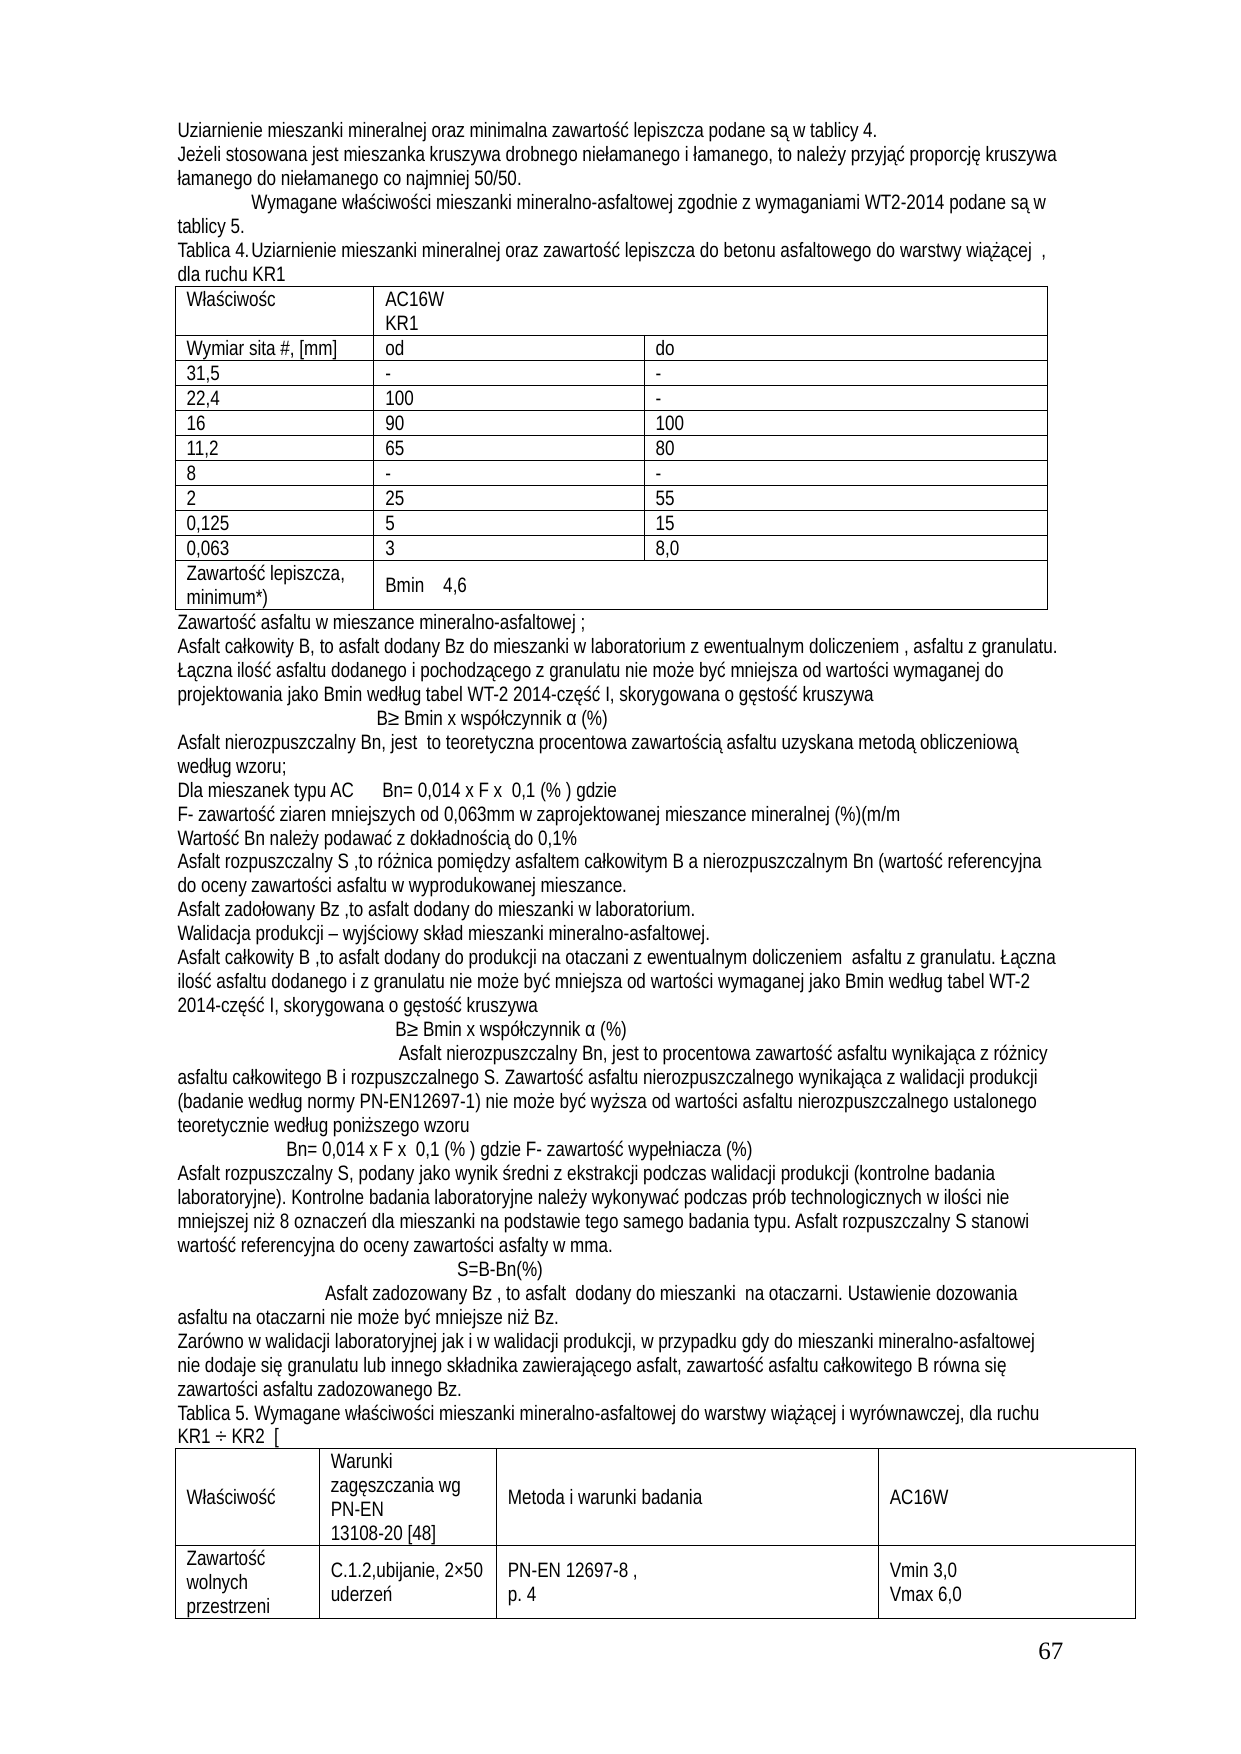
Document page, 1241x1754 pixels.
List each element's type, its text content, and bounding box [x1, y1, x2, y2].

text Asfalt rozpuszczalny S, podany jako wynik średni z ekstrakcji podczas walidacji produkcji (kontrolne badania laboratoryjne). Kontrolne badania laboratoryjne należy wykonywać podczas prób technologicznych w ilości nie mniejszej niż 8 oznaczeń dla mieszanki na podstawie tego samego badania typu. Asfalt rozpuszczalny S stanowi wartość referencyjna do oceny zawartości asfalty w mma. [177, 1161, 1063, 1257]
table_header Właściwośc [176, 287, 373, 335]
table_cell 31,5 [176, 361, 373, 385]
table_cell od [374, 336, 644, 360]
text S=B-Bn(%) [177, 1257, 1063, 1281]
table_cell Bmin 4,6 [374, 561, 1047, 609]
text Asfalt całkowity B ,to asfalt dodany do produkcji na otaczani z ewentualnym doliczeniem asfaltu z granulatu. Łączna ilość asfaltu dodanego i z granulatu nie może być mniejsza od wartości wymaganej jako Bmin według tabel WT-2 2014-część I, skorygowana o gęstość kruszywa [177, 945, 1063, 1017]
table_cell 15 [645, 511, 1047, 535]
table_header AC16W KR1 [374, 287, 1047, 335]
text Walidacja produkcji – wyjściowy skład mieszanki mineralno-asfaltowej. [177, 921, 1063, 945]
table_cell 80 [645, 436, 1047, 460]
table_cell 3 [374, 536, 644, 560]
text B≥ Bmin x współczynnik α (%) [177, 706, 1063, 729]
text Asfalt rozpuszczalny S ,to różnica pomiędzy asfaltem całkowitym B a nierozpuszczalnym Bn (wartość referencyjna do oceny zawartości asfaltu w wyprodukowanej mieszance. [177, 849, 1063, 897]
table_header Właściwość [176, 1449, 319, 1545]
table_cell 2 [176, 486, 373, 510]
table_header Warunki zagęszczania wg PN-EN 13108-20 [48] [320, 1449, 496, 1545]
table_cell 16 [176, 411, 373, 435]
table_cell 8 [176, 461, 373, 485]
text Uziarnienie mieszanki mineralnej oraz minimalna zawartość lepiszcza podane są w tablicy 4. [177, 118, 1063, 142]
table_cell - [645, 386, 1047, 410]
text Wartość Bn należy podawać z dokładnością do 0,1% [177, 825, 1063, 849]
table_cell 100 [374, 386, 644, 410]
table_cell Zawartość lepiszcza, minimum*) [176, 561, 373, 609]
table_cell 11,2 [176, 436, 373, 460]
table_cell - [645, 461, 1047, 485]
text Asfalt nierozpuszczalny Bn, jest to procentowa zawartość asfaltu wynikająca z różnicy asfaltu całkowitego B i rozpuszczalnego S. Zawartość asfaltu nierozpuszczalnego wynikająca z walidacji produkcji (badanie według normy PN-EN12697-1) nie może być wyższa od wartości asfaltu nierozpuszczalnego ustalonego teoretycznie według poniższego wzoru [177, 1041, 1063, 1137]
text B≥ Bmin x współczynnik α (%) [177, 1017, 1063, 1041]
text Zawartość asfaltu w mieszance mineralno-asfaltowej ; [177, 610, 1063, 634]
table_cell Wymiar sita #, [mm] [176, 336, 373, 360]
text Tablica 4. Uziarnienie mieszanki mineralnej oraz zawartość lepiszcza do betonu asfaltowego do warstwy wiążącej , dla ruchu KR1 [177, 238, 1063, 286]
table_cell Zawartość wolnych przestrzeni [176, 1546, 319, 1618]
table_cell 65 [374, 436, 644, 460]
table_cell 100 [645, 411, 1047, 435]
table_cell C.1.2,ubijanie, 2×50 uderzeń [320, 1546, 496, 1618]
table_cell Vmin 3,0 Vmax 6,0 [879, 1546, 1135, 1618]
text Zarówno w walidacji laboratoryjnej jak i w walidacji produkcji, w przypadku gdy do mieszanki mineralno-asfaltowej nie dodaje się granulatu lub innego składnika zawierającego asfalt, zawartość asfaltu całkowitego B równa się zawartości asfaltu zadozowanego Bz. [177, 1328, 1063, 1400]
text Jeżeli stosowana jest mieszanka kruszywa drobnego niełamanego i łamanego, to należy przyjąć proporcję kruszywa łamanego do niełamanego co najmniej 50/50. [177, 142, 1063, 190]
table_header AC16W [879, 1449, 1135, 1545]
table_cell 8,0 [645, 536, 1047, 560]
table_cell do [645, 336, 1047, 360]
table_cell - [374, 361, 644, 385]
text Tablica 5. Wymagane właściwości mieszanki mineralno-asfaltowej do warstwy wiążącej i wyrównawczej, dla ruchu KR1 ÷ KR2 [ [177, 1400, 1063, 1448]
text Asfalt nierozpuszczalny Bn, jest to teoretyczna procentowa zawartością asfaltu uzyskana metodą obliczeniową według wzoru; [177, 729, 1063, 777]
table_cell 5 [374, 511, 644, 535]
text Asfalt zadołowany Bz ,to asfalt dodany do mieszanki w laboratorium. [177, 897, 1063, 921]
table_cell 90 [374, 411, 644, 435]
table_cell 55 [645, 486, 1047, 510]
text Dla mieszanek typu AC Bn= 0,014 x F x 0,1 (% ) gdzie [177, 777, 1063, 801]
text Asfalt zadozowany Bz , to asfalt dodany do mieszanki na otaczarni. Ustawienie dozowania asfaltu na otaczarni nie może być mniejsze niż Bz. [177, 1281, 1063, 1328]
text Wymagane właściwości mieszanki mineralno-asfaltowej zgodnie z wymaganiami WT2-2014 podane są w tablicy 5. [177, 190, 1063, 238]
text Bn= 0,014 x F x 0,1 (% ) gdzie F- zawartość wypełniacza (%) [177, 1137, 1063, 1161]
table_cell PN-EN 12697-8 , p. 4 [497, 1546, 878, 1618]
table_cell 0,063 [176, 536, 373, 560]
table_cell - [374, 461, 644, 485]
table_header Metoda i warunki badania [497, 1449, 878, 1545]
table_cell 22,4 [176, 386, 373, 410]
text Asfalt całkowity B, to asfalt dodany Bz do mieszanki w laboratorium z ewentualnym doliczeniem , asfaltu z granulatu. Łączna ilość asfaltu dodanego i pochodzącego z granulatu nie może być mniejsza od wartości wymaganej do projektowania jako Bmin według tabel WT-2 2014-część I, skorygowana o gęstość kruszywa [177, 634, 1063, 706]
table_cell 0,125 [176, 511, 373, 535]
text F- zawartość ziaren mniejszych od 0,063mm w zaprojektowanej mieszance mineralnej (%)(m/m [177, 801, 1063, 825]
table_cell 25 [374, 486, 644, 510]
table_cell - [645, 361, 1047, 385]
